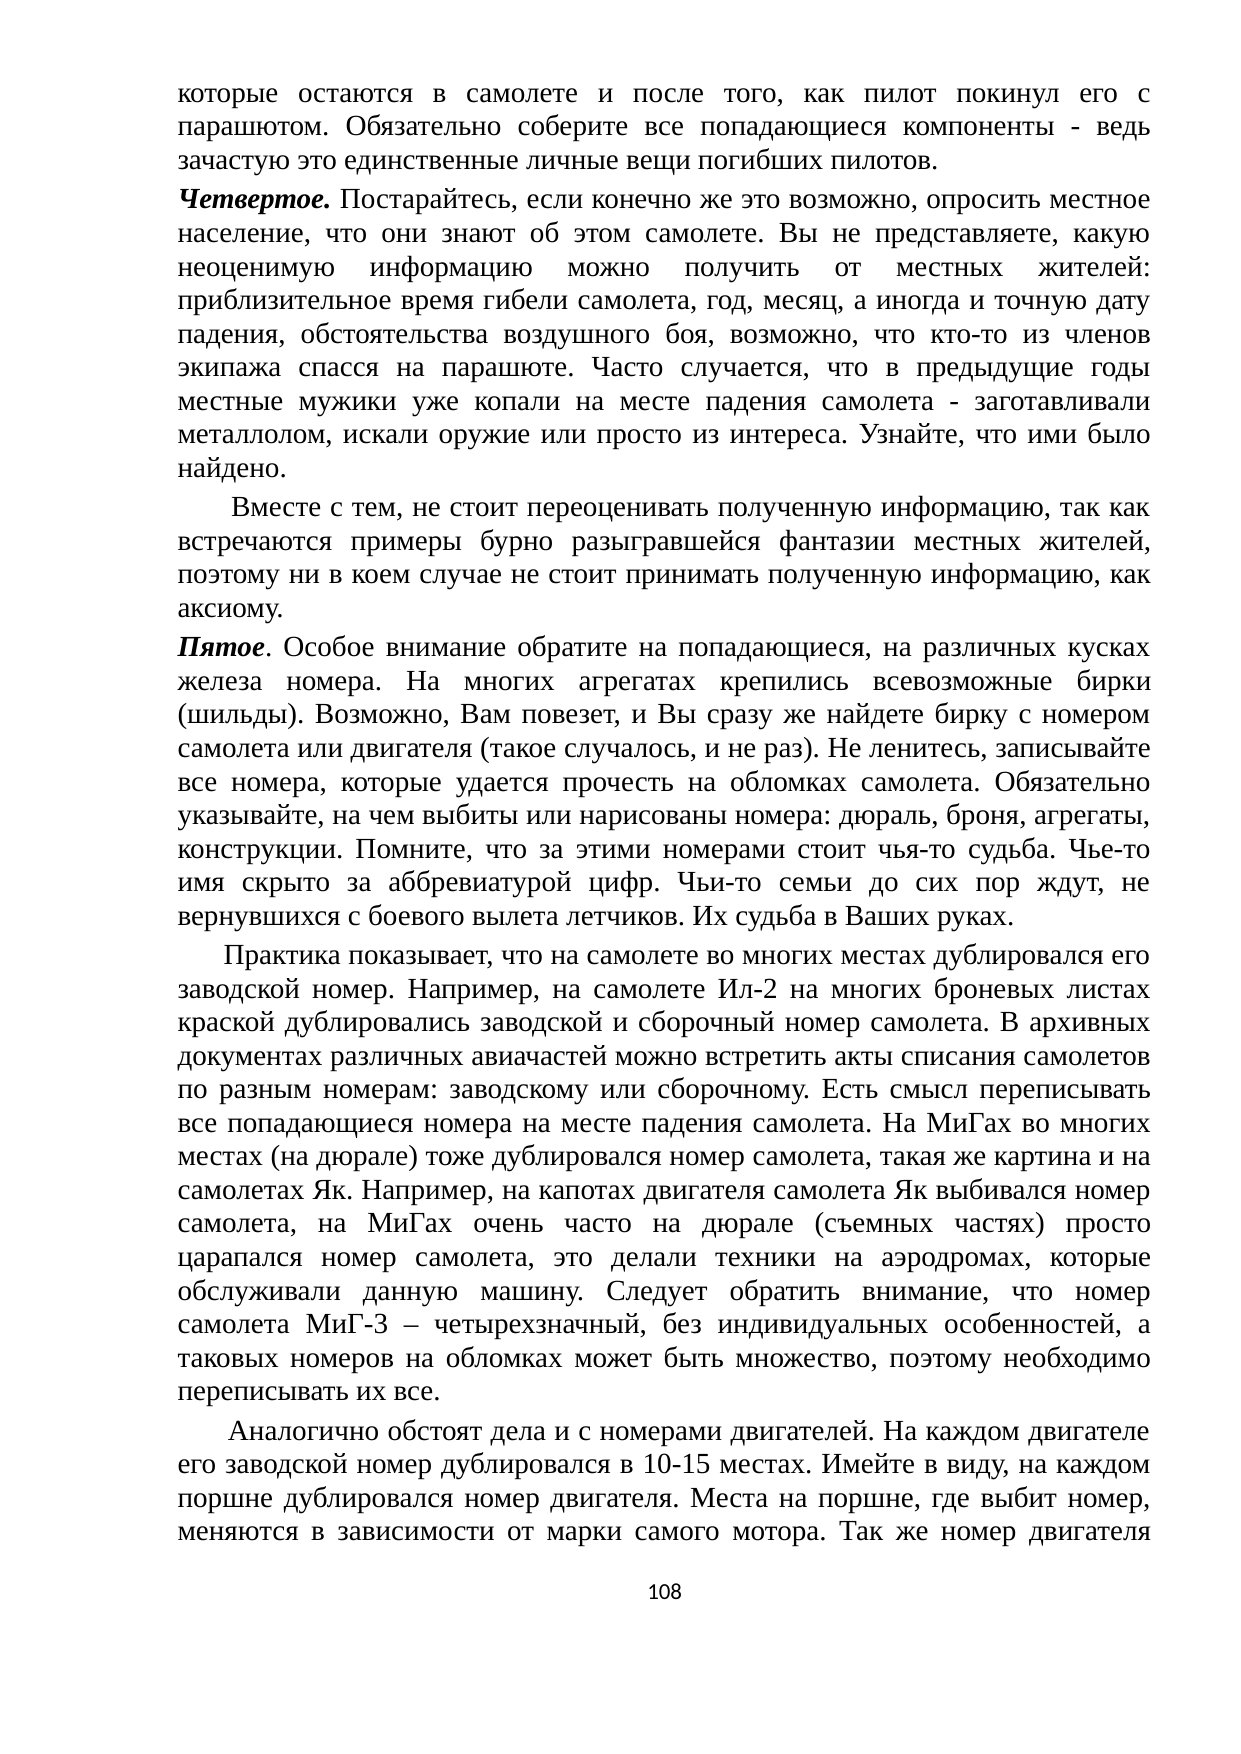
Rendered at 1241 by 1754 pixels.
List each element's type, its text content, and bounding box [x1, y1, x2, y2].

text Вместе с тем, не стоит переоценивать полученную информацию, так как встречаются примеры бурно разыгравшейся фантазии местных жителей, поэтому ни в коем случае не стоит принимать полученную информацию, как аксиому. [177, 489, 1152, 623]
text которые остаются в самолете и после того, как пилот покинул его с парашютом. Обязательно соберите все попадающиеся компоненты - ведь зачастую это единственные личные вещи погибших пилотов. [177, 75, 1152, 176]
text Аналогично обстоят дела и с номерами двигателей. На каждом двигателе его заводской номер дублировался в 10-15 местах. Имейте в виду, на каждом поршне дублировался номер двигателя. Места на поршне, где выбит номер, меняются в зависимости от марки самого мотора. Так же номер двигателя [177, 1413, 1152, 1547]
text Пятое. Особое внимание обратите на попадающиеся, на различных кусках железа номера. На многих агрегатах крепились всевозможные бирки (шильды). Возможно, Вам повезет, и Вы сразу же найдете бирку с номером самолета или двигателя (такое случалось, и не раз). Не ленитесь, записывайте все номера, которые удается прочесть на обломках самолета. Обязательно указывайте, на чем выбиты или нарисованы номера: дюраль, броня, агрегаты, конструкции. Помните, что за этими номерами стоит чья-то судьба. Чье-то имя скрыто за аббревиатурой цифр. Чьи-то семьи до сих пор ждут, не вернувшихся с боевого вылета летчиков. Их судьба в Ваших руках. [177, 629, 1152, 931]
text Практика показывает, что на самолете во многих местах дублировался его заводской номер. Например, на самолете Ил-2 на многих броневых листах краской дублировались заводской и сборочный номер самолета. В архивных документах различных авиачастей можно встретить акты списания самолетов по разным номерам: заводскому или сборочному. Есть смысл переписывать все попадающиеся номера на месте падения самолета. На МиГах во многих местах (на дюрале) тоже дублировался номер самолета, такая же картина и на самолетах Як. Например, на капотах двигателя самолета Як выбивался номер самолета, на МиГах очень часто на дюрале (съемных частях) просто царапался номер самолета, это делали техники на аэродромах, которые обслуживали данную машину. Следует обратить внимание, что номер самолета МиГ-3 – четырехзначный, без индивидуальных особенностей, а таковых номеров на обломках может быть множество, поэтому необходимо переписывать их все. [177, 937, 1152, 1407]
text Четвертое. Постарайтесь, если конечно же это возможно, опросить местное население, что они знают об этом самолете. Вы не представляете, какую неоценимую информацию можно получить от местных жителей: приблизительное время гибели самолета, год, месяц, а иногда и точную дату падения, обстоятельства воздушного боя, возможно, что кто-то из членов экипажа спасся на парашюте. Часто случается, что в предыдущие годы местные мужики уже копали на месте падения самолета - заготавливали металлолом, искали оружие или просто из интереса. Узнайте, что ими было найдено. [177, 182, 1152, 483]
